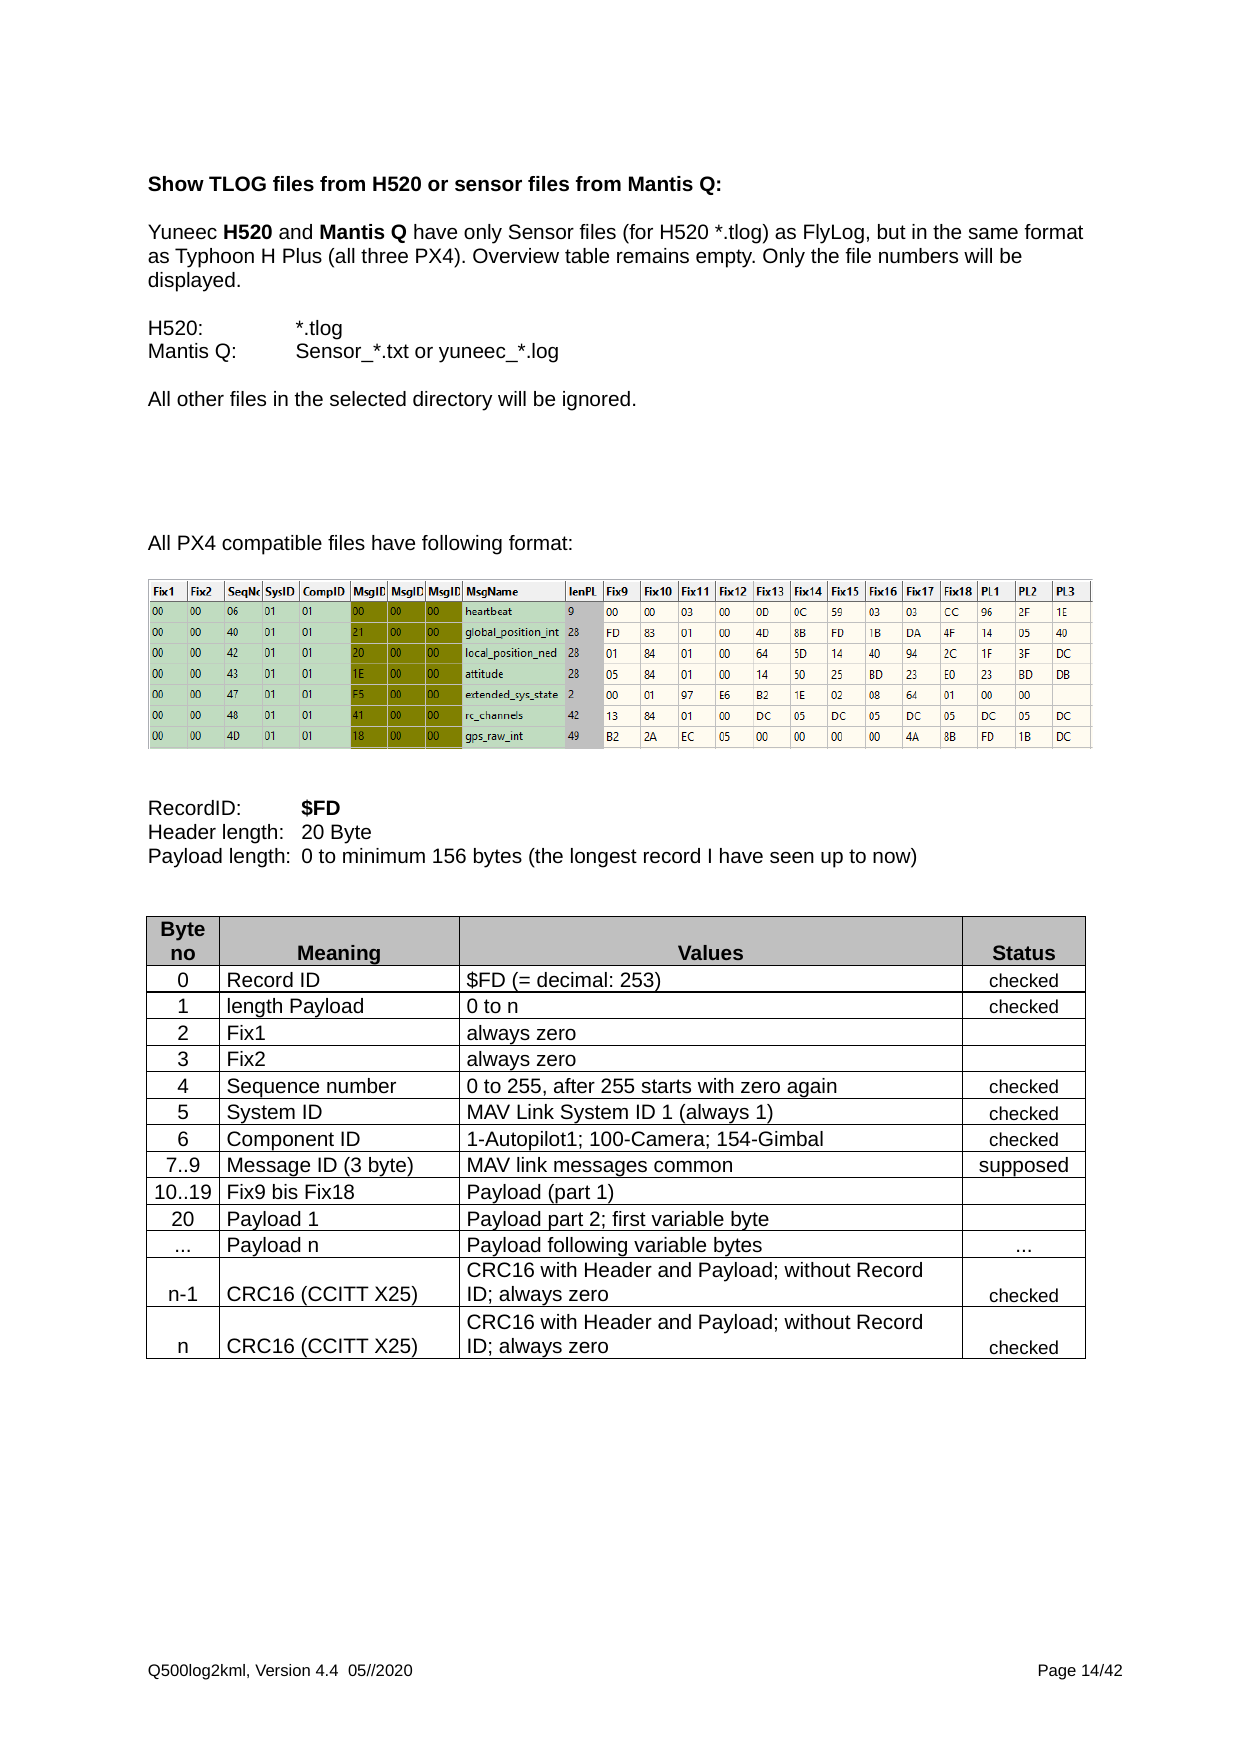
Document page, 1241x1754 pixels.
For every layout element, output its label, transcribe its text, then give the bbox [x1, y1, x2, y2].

table_cell Payload n [220, 1231, 459, 1257]
table_cell 1-Autopilot1; 100-Camera; 154-Gimbal [460, 1125, 962, 1151]
table_cell CRC16 with Header and Payload; without Record ID; always zero [460, 1307, 962, 1358]
table_cell checked [963, 1125, 1085, 1151]
table_cell 20 [147, 1205, 219, 1230]
text All PX4 compatible files have following format: [148, 531, 1093, 555]
table_cell 4 [147, 1072, 219, 1098]
table_cell CRC16 (CCITT X25) [220, 1258, 459, 1306]
table_cell Fix9 bis Fix18 [220, 1178, 459, 1204]
table_cell Record ID [220, 966, 459, 991]
table_cell Fix1 [220, 1019, 459, 1044]
table_cell 0 to 255, after 255 starts with zero again [460, 1072, 962, 1098]
table_cell ... [147, 1231, 219, 1257]
table_cell Component ID [220, 1125, 459, 1151]
table_cell checked [963, 1258, 1085, 1306]
text Payload length: 0 to minimum 156 bytes (the longest record I have seen up to now) [148, 844, 1093, 868]
table_cell Payload following variable bytes [460, 1231, 962, 1257]
table_header Meaning [220, 917, 459, 965]
table_cell always zero [460, 1046, 962, 1071]
table_cell System ID [220, 1099, 459, 1124]
table_cell 7..9 [147, 1152, 219, 1177]
table_cell 10..19 [147, 1178, 219, 1204]
table_cell 3 [147, 1046, 219, 1071]
picture [147, 578, 1093, 749]
table_header Values [460, 917, 962, 965]
table_cell [963, 1019, 1085, 1044]
table_cell Sequence number [220, 1072, 459, 1098]
table_cell CRC16 with Header and Payload; without Record ID; always zero [460, 1258, 962, 1306]
table_cell Payload part 2; first variable byte [460, 1205, 962, 1230]
text Header length: 20 Byte [148, 820, 1093, 844]
table_header Byte no [147, 917, 219, 965]
text Show TLOG files from H520 or sensor files from Mantis Q: [148, 172, 1093, 196]
table_cell 0 to n [460, 993, 962, 1018]
text All other files in the selected directory will be ignored. [148, 387, 1093, 411]
table_cell [963, 1178, 1085, 1204]
table_header Status [963, 917, 1085, 965]
table_cell MAV Link System ID 1 (always 1) [460, 1099, 962, 1124]
table_cell 2 [147, 1019, 219, 1044]
table_cell n-1 [147, 1258, 219, 1306]
text RecordID: $FD [148, 796, 1093, 820]
table_cell checked [963, 966, 1085, 991]
table_cell 5 [147, 1099, 219, 1124]
table_cell checked [963, 1307, 1085, 1358]
table_cell ... [963, 1231, 1085, 1257]
table_cell always zero [460, 1019, 962, 1044]
table_cell length Payload [220, 993, 459, 1018]
table_cell Payload 1 [220, 1205, 459, 1230]
table_cell 6 [147, 1125, 219, 1151]
table_cell MAV link messages common [460, 1152, 962, 1177]
text H520: *.tlog [148, 315, 1093, 339]
table_cell Payload (part 1) [460, 1178, 962, 1204]
table_cell [963, 1205, 1085, 1230]
table_cell CRC16 (CCITT X25) [220, 1307, 459, 1358]
table_cell checked [963, 1072, 1085, 1098]
table_cell 0 [147, 966, 219, 991]
table_cell n [147, 1307, 219, 1358]
table_cell checked [963, 1099, 1085, 1124]
table_cell supposed [963, 1152, 1085, 1177]
text Yuneec H520 and Mantis Q have only Sensor files (for H520 *.tlog) as FlyLog, but in the same format as Typhoon H Plus (all three PX4). Overview table remains empty. Only the file numbers will be displayed. [148, 219, 1093, 291]
table_cell 1 [147, 993, 219, 1018]
table_cell $FD (= decimal: 253) [460, 966, 962, 991]
text Mantis Q: Sensor_*.txt or yuneec_*.log [148, 339, 1093, 363]
table_cell Message ID (3 byte) [220, 1152, 459, 1177]
table_cell Fix2 [220, 1046, 459, 1071]
table_cell [963, 1046, 1085, 1071]
table_cell checked [963, 993, 1085, 1018]
